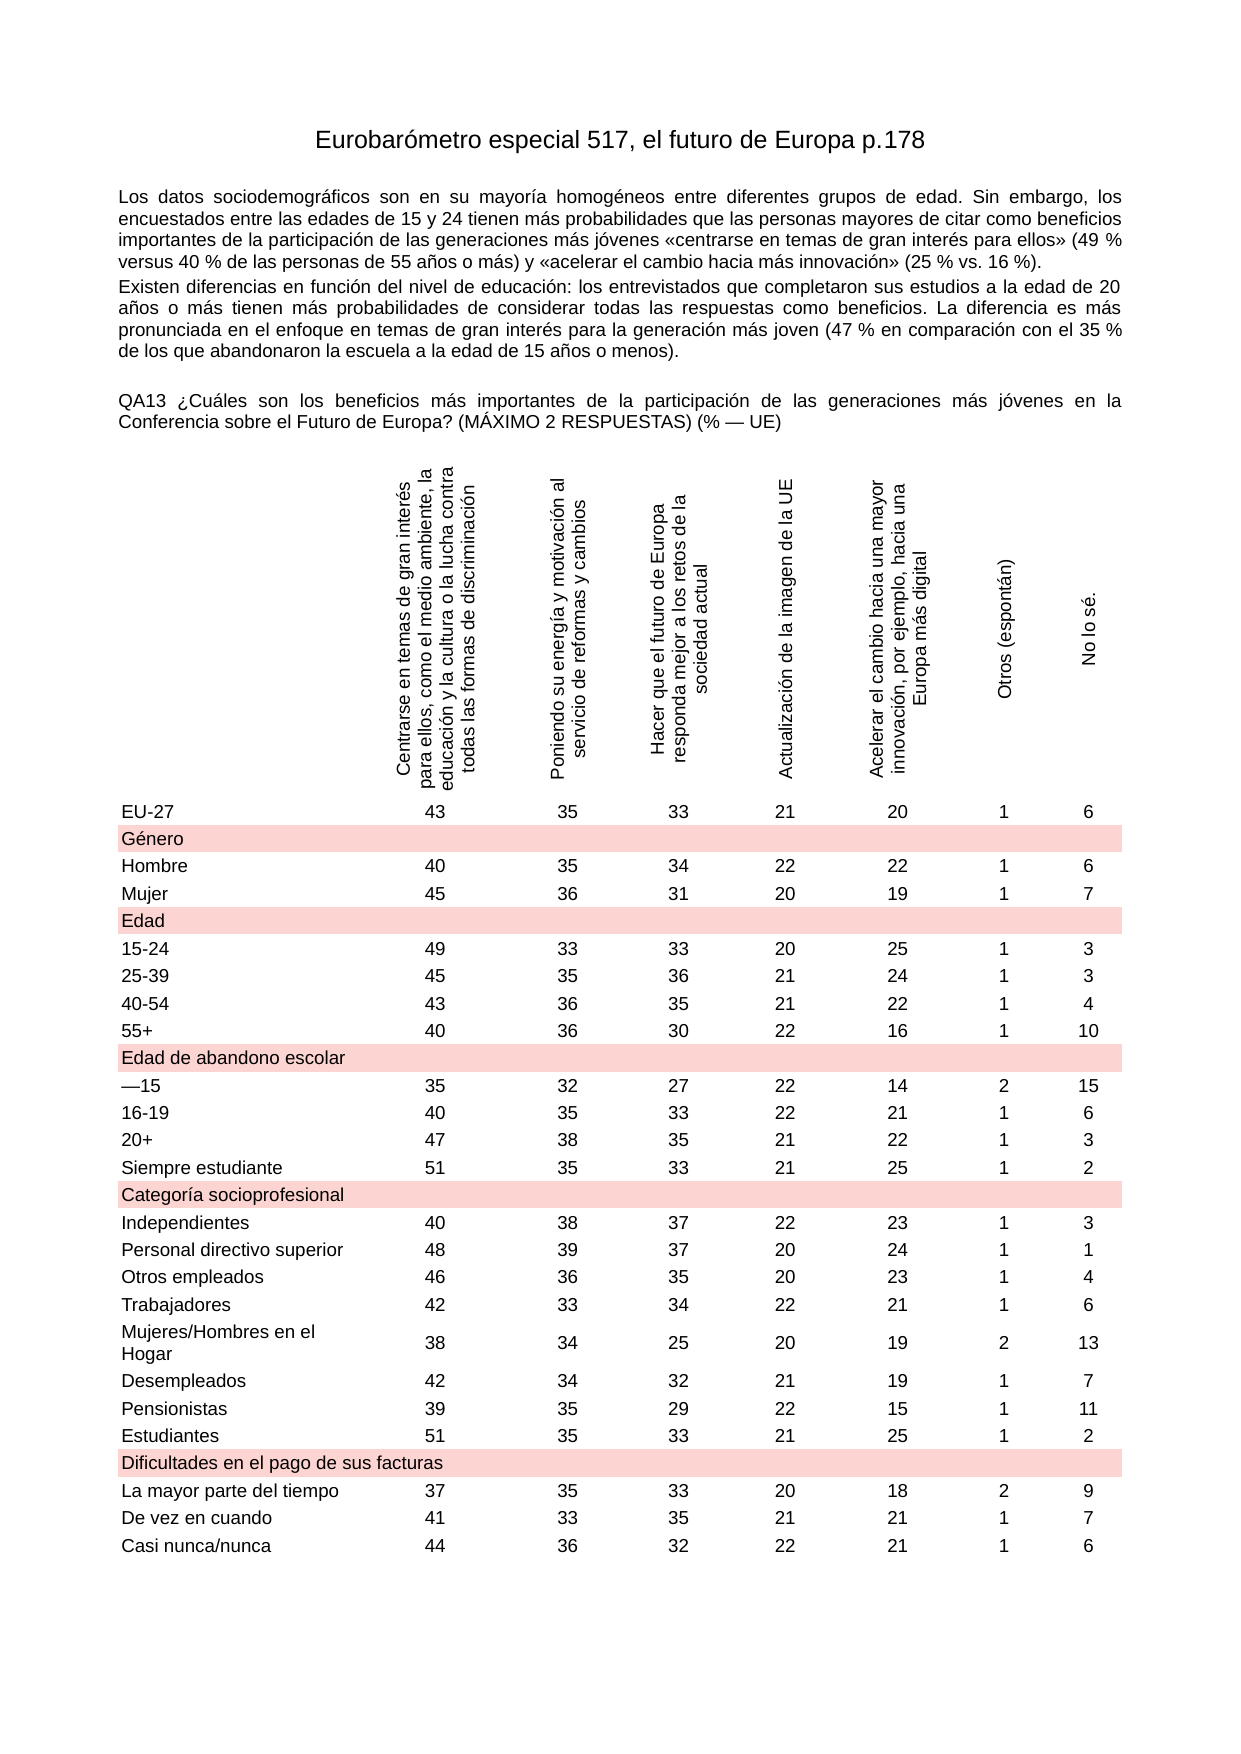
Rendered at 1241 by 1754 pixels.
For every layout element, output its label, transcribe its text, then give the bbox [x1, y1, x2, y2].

table_cell 21 [841, 1099, 954, 1126]
table_cell 1 [954, 853, 1054, 880]
table_cell 19 [841, 880, 954, 907]
table_header Hacer que el futuro de Europa responda mejor a los retos de la sociedad actual [628, 461, 729, 798]
table_cell 34 [628, 853, 729, 880]
table_cell 22 [729, 1209, 841, 1236]
table_cell 7 [1054, 880, 1122, 907]
table_cell 51 [363, 1422, 507, 1449]
table_cell 31 [628, 880, 729, 907]
table_cell 29 [628, 1395, 729, 1422]
table_cell 21 [729, 1154, 841, 1181]
table_cell 21 [729, 962, 841, 989]
table_cell 10 [1054, 1017, 1122, 1044]
table_cell 15 [841, 1395, 954, 1422]
table_cell 1 [954, 798, 1054, 825]
table_cell 41 [363, 1504, 507, 1531]
table_cell 20 [729, 1236, 841, 1263]
table_header Poniendo su energía y motivación al servicio de reformas y cambios [507, 461, 628, 798]
table_cell 21 [841, 1504, 954, 1531]
table_cell La mayor parte del tiempo [118, 1477, 363, 1504]
table_cell 44 [363, 1531, 507, 1559]
table_cell 22 [841, 1126, 954, 1154]
table_cell 3 [1054, 1126, 1122, 1154]
table_cell 22 [729, 1395, 841, 1422]
table_cell 1 [954, 1209, 1054, 1236]
table_cell 45 [363, 962, 507, 989]
table_cell 1 [954, 1367, 1054, 1394]
table_cell 16-19 [118, 1099, 363, 1126]
table_cell 25 [841, 1422, 954, 1449]
table_cell 37 [628, 1209, 729, 1236]
table_cell 36 [628, 962, 729, 989]
table_cell 2 [1054, 1422, 1122, 1449]
table_cell 1 [954, 1291, 1054, 1318]
table_cell 6 [1054, 798, 1122, 825]
table_cell 36 [507, 1531, 628, 1559]
table_cell 40 [363, 1017, 507, 1044]
table_cell Independientes [118, 1209, 363, 1236]
table_cell 38 [507, 1209, 628, 1236]
table_cell 32 [628, 1531, 729, 1559]
table_cell 45 [363, 880, 507, 907]
table_cell 3 [1054, 1209, 1122, 1236]
table_cell Edad [118, 907, 1122, 934]
table_cell 3 [1054, 935, 1122, 962]
table_cell 40-54 [118, 989, 363, 1017]
table_cell 34 [507, 1318, 628, 1367]
table_cell 18 [841, 1477, 954, 1504]
table_cell 22 [729, 1291, 841, 1318]
table_cell 35 [507, 853, 628, 880]
table_cell 21 [729, 1367, 841, 1394]
table_cell 33 [628, 1154, 729, 1181]
text Existen diferencias en función del nivel de educación: los entrevistados que completaron sus estudios a la edad de 20 años o más tienen más probabilidades de considerar todas las respuestas como beneficios. La diferencia es más pronunciada en el enfoque en temas de gran interés para la generación más joven (47 % en comparación con el 35 % de los que abandonaron la escuela a la edad de 15 años o menos). [118, 276, 1122, 362]
table_cell 19 [841, 1367, 954, 1394]
table_cell 1 [954, 1154, 1054, 1181]
table_cell 20 [729, 1263, 841, 1291]
table_cell 1 [954, 1017, 1054, 1044]
table_cell 1 [954, 962, 1054, 989]
table_cell 33 [628, 935, 729, 962]
table_cell 36 [507, 1263, 628, 1291]
table_header Otros (espontán) [954, 461, 1054, 798]
table_cell 20 [729, 935, 841, 962]
table_cell —15 [118, 1072, 363, 1099]
table_cell 21 [729, 1422, 841, 1449]
table_cell 2 [954, 1477, 1054, 1504]
table_cell 23 [841, 1263, 954, 1291]
table_cell 20+ [118, 1126, 363, 1154]
table_cell 2 [954, 1318, 1054, 1367]
table_cell 34 [507, 1367, 628, 1394]
table_cell 22 [729, 1072, 841, 1099]
table_cell 22 [729, 1017, 841, 1044]
table_cell 15-24 [118, 935, 363, 962]
table_cell 7 [1054, 1367, 1122, 1394]
table_cell 1 [954, 989, 1054, 1017]
table_cell 1 [954, 1236, 1054, 1263]
table_cell 37 [628, 1236, 729, 1263]
table_cell 36 [507, 989, 628, 1017]
table_cell Categoría socioprofesional [118, 1181, 1122, 1208]
table_cell 35 [507, 1395, 628, 1422]
table_cell 40 [363, 1099, 507, 1126]
table_cell Estudiantes [118, 1422, 363, 1449]
table_cell 15 [1054, 1072, 1122, 1099]
table_cell 20 [841, 798, 954, 825]
table_cell 32 [628, 1367, 729, 1394]
table_cell 20 [729, 880, 841, 907]
table_cell 33 [628, 1099, 729, 1126]
table_cell 36 [507, 1017, 628, 1044]
table_cell 1 [954, 1504, 1054, 1531]
table_cell 38 [363, 1318, 507, 1367]
table_cell 37 [363, 1477, 507, 1504]
table_cell 1 [954, 1126, 1054, 1154]
table_cell 40 [363, 1209, 507, 1236]
text QA13 ¿Cuáles son los beneficios más importantes de la participación de las generaciones más jóvenes en la Conferencia sobre el Futuro de Europa? (MÁXIMO 2 RESPUESTAS) (% — UE) [118, 390, 1122, 433]
table_cell 4 [1054, 1263, 1122, 1291]
table_cell 24 [841, 1236, 954, 1263]
table_cell 1 [954, 1099, 1054, 1126]
table_cell 36 [507, 880, 628, 907]
table_cell Género [118, 825, 1122, 852]
table_cell Mujeres/Hombres en el Hogar [118, 1318, 363, 1367]
table_cell 43 [363, 798, 507, 825]
table_cell Siempre estudiante [118, 1154, 363, 1181]
table_cell De vez en cuando [118, 1504, 363, 1531]
table_cell 39 [363, 1395, 507, 1422]
table_cell 20 [729, 1477, 841, 1504]
table_cell Dificultades en el pago de sus facturas [118, 1449, 1122, 1477]
text Los datos sociodemográficos son en su mayoría homogéneos entre diferentes grupos de edad. Sin embargo, los encuestados entre las edades de 15 y 24 tienen más probabilidades que las personas mayores de citar como beneficios importantes de la participación de las generaciones más jóvenes «centrarse en temas de gran interés para ellos» (49 % versus 40 % de las personas de 55 años o más) y «acelerar el cambio hacia más innovación» (25 % vs. 16 %). [118, 186, 1122, 272]
table_cell 24 [841, 962, 954, 989]
table_cell 22 [841, 989, 954, 1017]
table_header Actualización de la imagen de la UE [729, 461, 841, 798]
table_cell 21 [729, 1504, 841, 1531]
table_cell Desempleados [118, 1367, 363, 1394]
table_cell 33 [628, 1422, 729, 1449]
table_cell 21 [729, 989, 841, 1017]
table_cell EU-27 [118, 798, 363, 825]
table_cell 22 [729, 853, 841, 880]
table_cell 16 [841, 1017, 954, 1044]
table_cell 1 [1054, 1236, 1122, 1263]
table_cell 21 [841, 1291, 954, 1318]
table_cell 33 [628, 1477, 729, 1504]
table_cell 1 [954, 1422, 1054, 1449]
table_cell 4 [1054, 989, 1122, 1017]
table_cell 33 [628, 798, 729, 825]
table_cell 1 [954, 935, 1054, 962]
table_cell 1 [954, 880, 1054, 907]
table_cell 21 [729, 798, 841, 825]
table_cell 11 [1054, 1395, 1122, 1422]
table_cell 55+ [118, 1017, 363, 1044]
table_cell 7 [1054, 1504, 1122, 1531]
table_cell 13 [1054, 1318, 1122, 1367]
table_cell 34 [628, 1291, 729, 1318]
table_cell 6 [1054, 1291, 1122, 1318]
table_cell 35 [507, 1422, 628, 1449]
table_cell 20 [729, 1318, 841, 1367]
table_cell 2 [1054, 1154, 1122, 1181]
table_cell Otros empleados [118, 1263, 363, 1291]
table_cell 51 [363, 1154, 507, 1181]
table_cell 35 [628, 1263, 729, 1291]
table_cell 22 [841, 853, 954, 880]
table_cell Personal directivo superior [118, 1236, 363, 1263]
table_cell 32 [507, 1072, 628, 1099]
table_header No lo sé. [1054, 461, 1122, 798]
table_cell Hombre [118, 853, 363, 880]
table_cell 2 [954, 1072, 1054, 1099]
table_header Centrarse en temas de gran interés para ellos, como el medio ambiente, la educación y la cultura o la lucha contra todas las formas de discriminación [363, 461, 507, 798]
table_cell 38 [507, 1126, 628, 1154]
table_cell 1 [954, 1531, 1054, 1559]
table_cell 35 [363, 1072, 507, 1099]
table_cell 33 [507, 1291, 628, 1318]
table_cell 23 [841, 1209, 954, 1236]
table_cell 22 [729, 1531, 841, 1559]
table_cell 33 [507, 935, 628, 962]
table_cell Mujer [118, 880, 363, 907]
table_cell 35 [507, 1477, 628, 1504]
table_cell 35 [628, 1504, 729, 1531]
table_cell Edad de abandono escolar [118, 1044, 1122, 1072]
table_cell 46 [363, 1263, 507, 1291]
table_cell 22 [729, 1099, 841, 1126]
table_cell 42 [363, 1291, 507, 1318]
table_cell 42 [363, 1367, 507, 1394]
table_header Acelerar el cambio hacia una mayor innovación, por ejemplo, hacia una Europa más digital [841, 461, 954, 798]
table_cell 40 [363, 853, 507, 880]
table_cell 19 [841, 1318, 954, 1367]
table_cell 1 [954, 1395, 1054, 1422]
table_cell 27 [628, 1072, 729, 1099]
table_cell 43 [363, 989, 507, 1017]
table_cell 35 [507, 1154, 628, 1181]
table_cell 14 [841, 1072, 954, 1099]
table_cell 1 [954, 1263, 1054, 1291]
table_cell 25 [841, 935, 954, 962]
table_cell 35 [628, 989, 729, 1017]
table_cell 9 [1054, 1477, 1122, 1504]
table_cell Pensionistas [118, 1395, 363, 1422]
table_cell 30 [628, 1017, 729, 1044]
table_cell 33 [507, 1504, 628, 1531]
table_cell 21 [841, 1531, 954, 1559]
table_cell 25 [841, 1154, 954, 1181]
table_cell 6 [1054, 1531, 1122, 1559]
table_cell 6 [1054, 853, 1122, 880]
table_cell 25-39 [118, 962, 363, 989]
table_cell Trabajadores [118, 1291, 363, 1318]
table_cell 35 [507, 1099, 628, 1126]
table_cell 21 [729, 1126, 841, 1154]
table_cell 35 [628, 1126, 729, 1154]
table_cell 35 [507, 798, 628, 825]
table_header [118, 461, 363, 798]
table_cell 48 [363, 1236, 507, 1263]
table_cell 47 [363, 1126, 507, 1154]
table_cell 6 [1054, 1099, 1122, 1126]
table_cell 49 [363, 935, 507, 962]
table_cell Casi nunca/nunca [118, 1531, 363, 1559]
table_cell 39 [507, 1236, 628, 1263]
table_cell 3 [1054, 962, 1122, 989]
table_cell 35 [507, 962, 628, 989]
table_cell 25 [628, 1318, 729, 1367]
